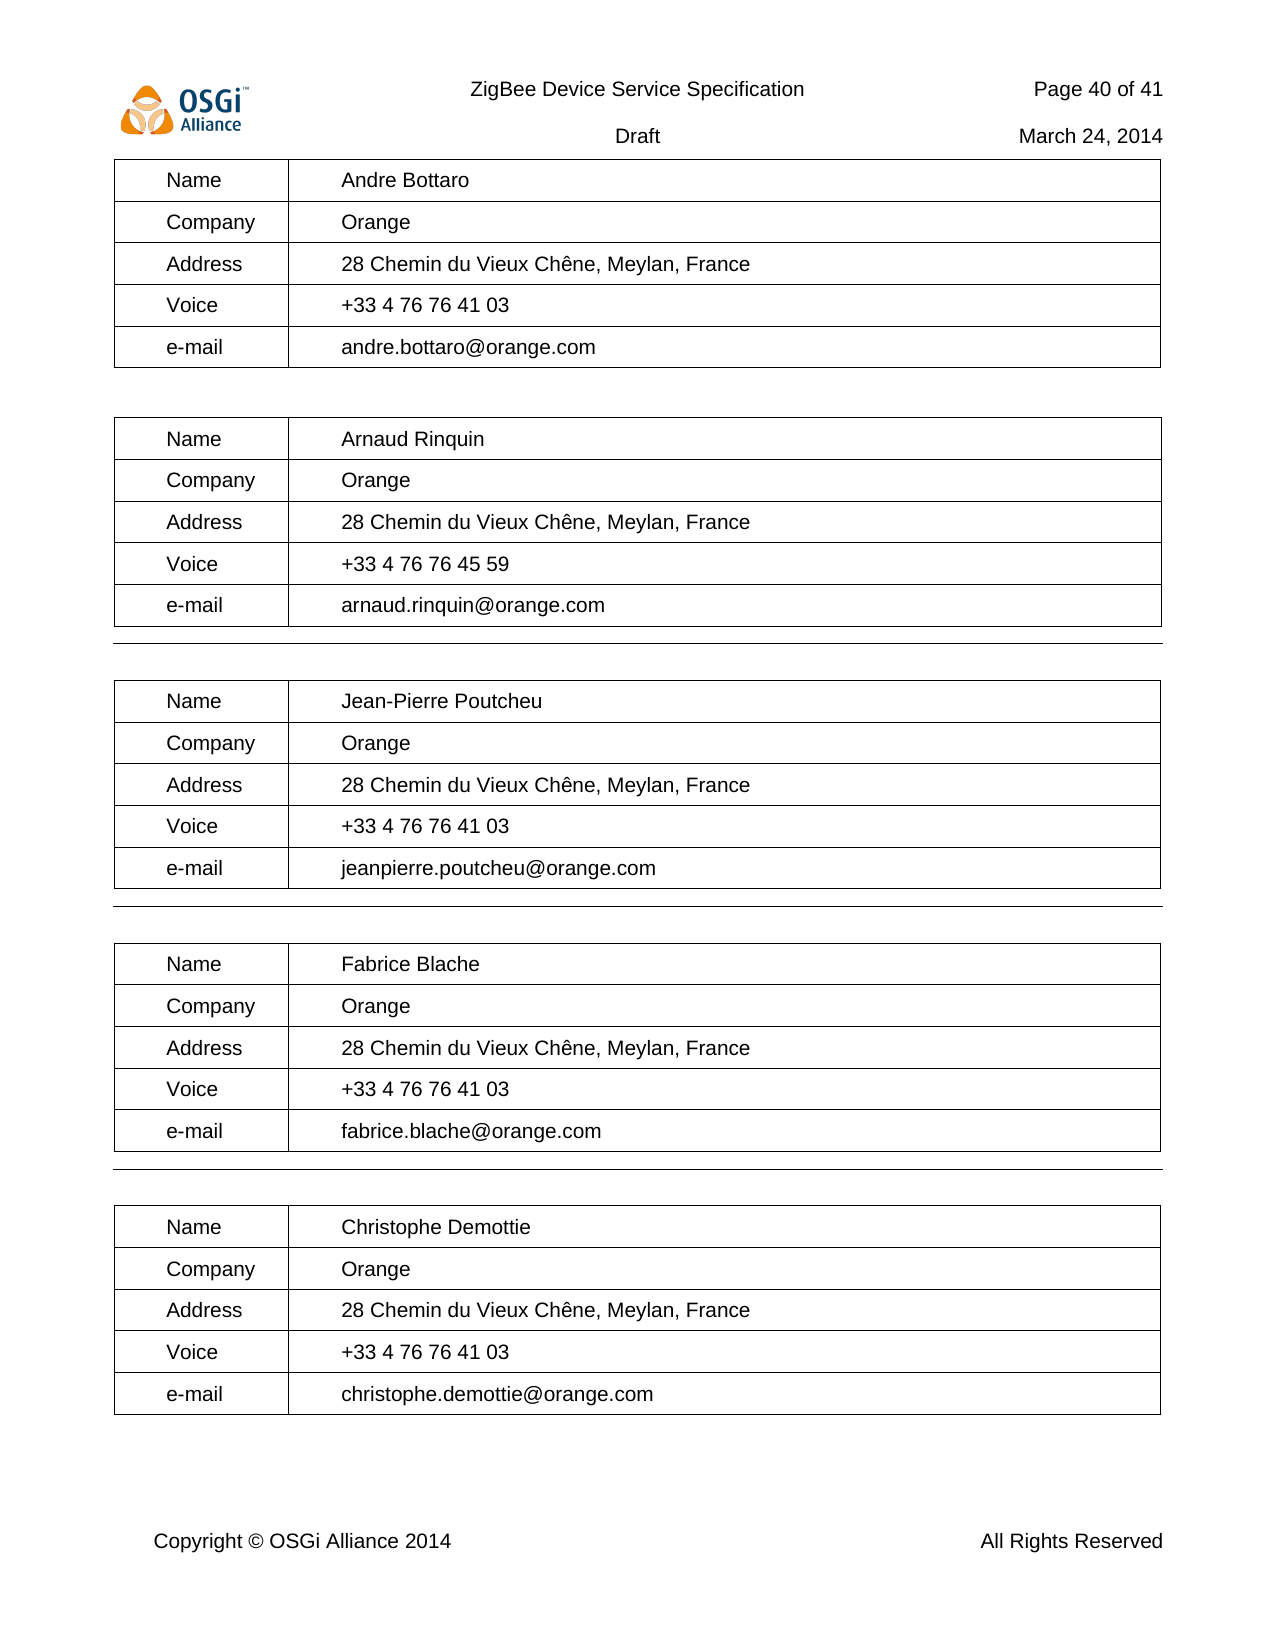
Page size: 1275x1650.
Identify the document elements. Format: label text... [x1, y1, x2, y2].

table_cell 28 Chemin du Vieux Chêne, Meylan, France [289, 243, 1160, 284]
table_header Jean-Pierre Poutcheu [289, 681, 1160, 722]
table_cell Address [115, 1027, 288, 1068]
table_cell 28 Chemin du Vieux Chêne, Meylan, France [289, 1290, 1160, 1330]
table_cell Voice [115, 543, 288, 584]
table_cell arnaud.rinquin@orange.com [289, 585, 1161, 626]
table_cell Address [115, 1290, 288, 1330]
picture [113, 78, 257, 142]
table_cell e-mail [115, 1373, 288, 1414]
table_header Arnaud Rinquin [289, 418, 1161, 459]
table_cell christophe.demottie@orange.com [289, 1373, 1160, 1414]
table_cell 28 Chemin du Vieux Chêne, Meylan, France [289, 502, 1161, 542]
table_cell +33 4 76 76 45 59 [289, 543, 1161, 584]
table_cell Voice [115, 806, 288, 847]
table_cell Voice [115, 285, 288, 326]
table_cell e-mail [115, 585, 288, 626]
table_cell Company [115, 460, 288, 501]
table_header Name [115, 681, 288, 722]
table_header Christophe Demottie [289, 1206, 1160, 1247]
table_cell Orange [289, 1248, 1160, 1289]
table_header Name [115, 944, 288, 984]
table_cell +33 4 76 76 41 03 [289, 1069, 1160, 1109]
table_cell e-mail [115, 848, 288, 888]
table_cell Orange [289, 460, 1161, 501]
table_cell +33 4 76 76 41 03 [289, 285, 1160, 326]
table_cell e-mail [115, 1110, 288, 1151]
table_cell +33 4 76 76 41 03 [289, 1331, 1160, 1372]
table_cell Orange [289, 985, 1160, 1026]
table_header Name [115, 1206, 288, 1247]
table_cell Company [115, 723, 288, 763]
table_cell fabrice.blache@orange.com [289, 1110, 1160, 1151]
table_cell Voice [115, 1069, 288, 1109]
table_cell 28 Chemin du Vieux Chêne, Meylan, France [289, 1027, 1160, 1068]
table_header Fabrice Blache [289, 944, 1160, 984]
table_cell andre.bottaro@orange.com [289, 327, 1160, 367]
table_cell jeanpierre.poutcheu@orange.com [289, 848, 1160, 888]
table_cell Orange [289, 723, 1160, 763]
table_cell Company [115, 1248, 288, 1289]
table_header Andre Bottaro [289, 160, 1160, 201]
table_header Name [115, 418, 288, 459]
table_header Name [115, 160, 288, 201]
table_cell Address [115, 243, 288, 284]
table_cell Orange [289, 202, 1160, 242]
table_cell Address [115, 502, 288, 542]
table_cell Company [115, 985, 288, 1026]
table_cell Company [115, 202, 288, 242]
table_cell Address [115, 764, 288, 805]
table_cell 28 Chemin du Vieux Chêne, Meylan, France [289, 764, 1160, 805]
table_cell e-mail [115, 327, 288, 367]
table_cell +33 4 76 76 41 03 [289, 806, 1160, 847]
table_cell Voice [115, 1331, 288, 1372]
